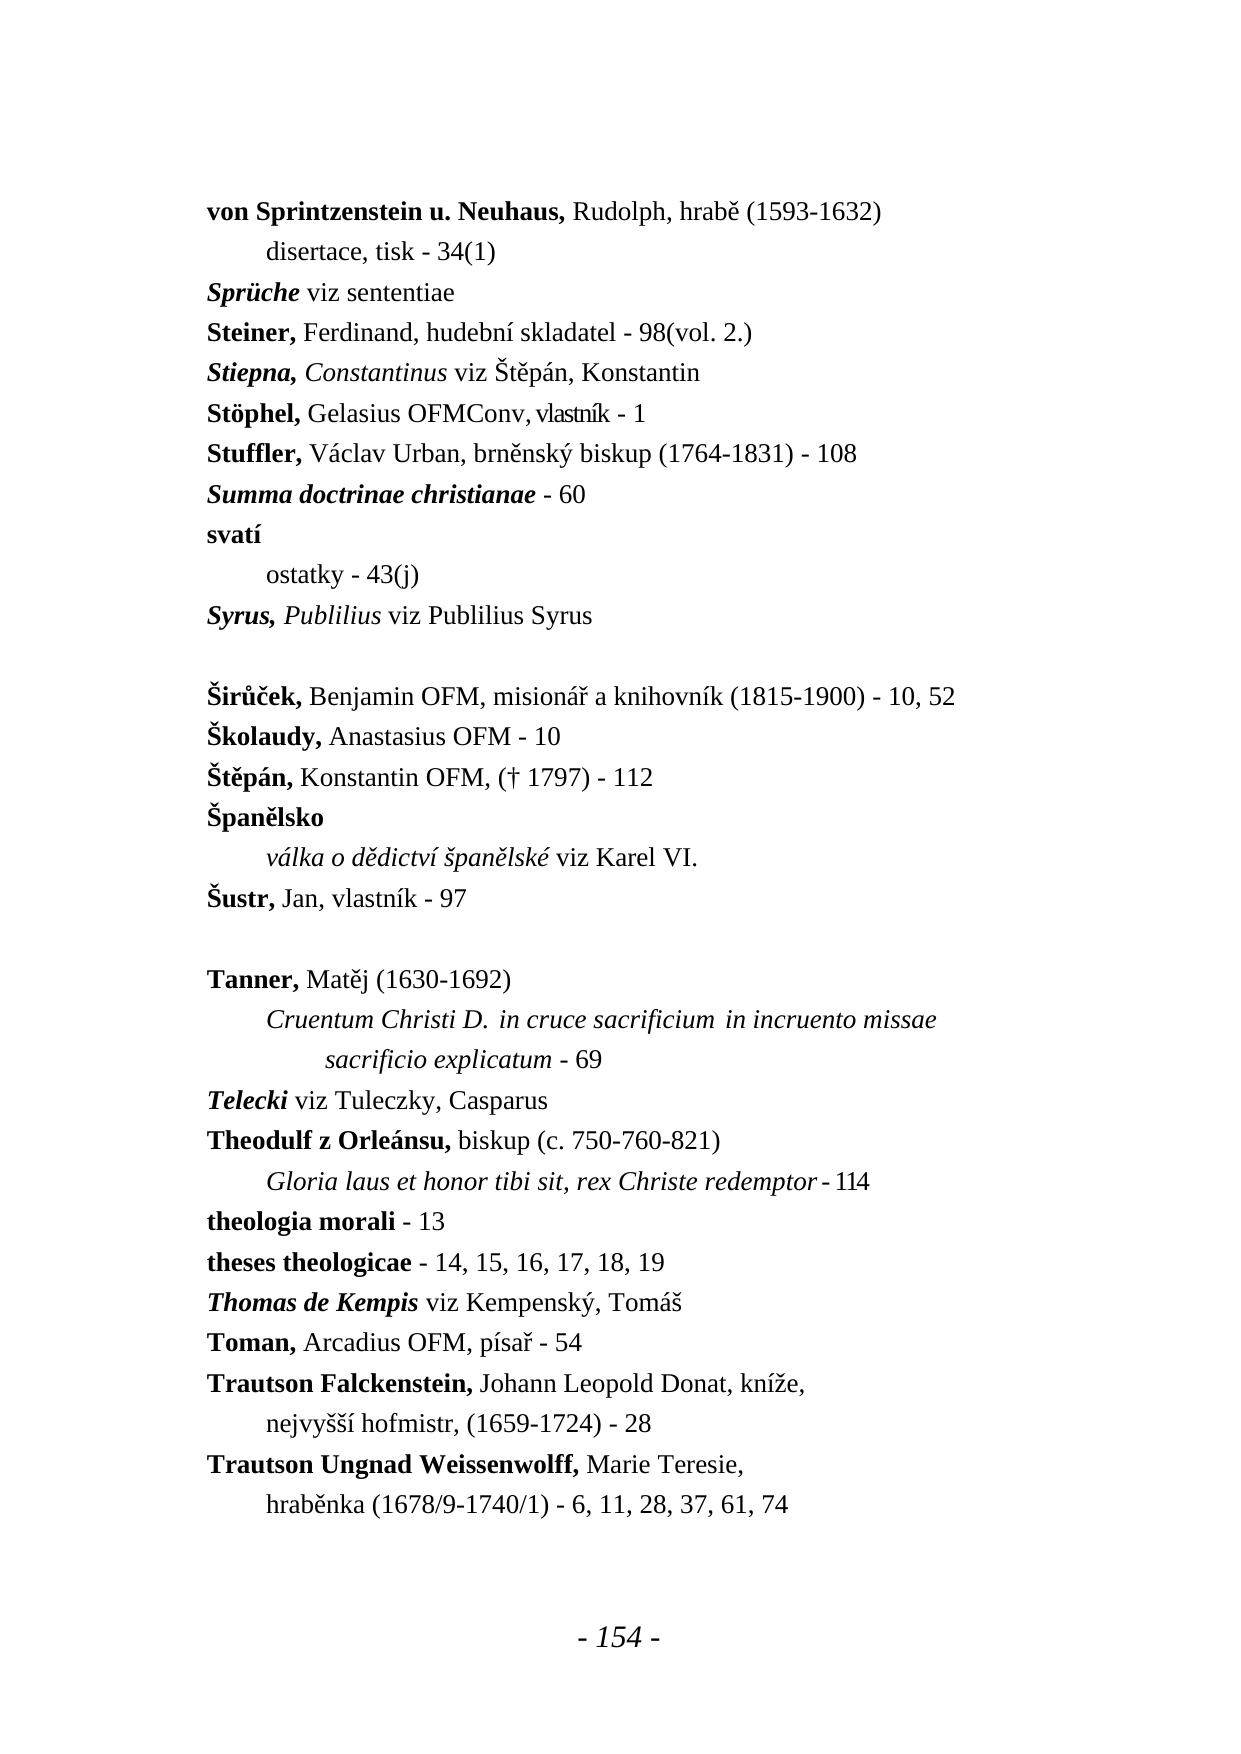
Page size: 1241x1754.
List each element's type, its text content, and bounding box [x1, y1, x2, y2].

text ostatky - 43(j) [207, 559, 1033, 590]
text Stiepna, Constantinus viz Štěpán, Konstantin [207, 357, 1033, 388]
text Trautson Ungnad Weissenwolff, Marie Teresie, hraběnka (1678/9-1740/1) - 6, 11, 28, 37, 61, 74 [207, 1448, 1033, 1519]
text Gloria laus et honor tibi sit, rex Christe redemptor - 114 [207, 1165, 1033, 1196]
text Steiner, Ferdinand, hudební skladatel - 98(vol. 2.) [207, 316, 1033, 347]
text Telecki viz Tuleczky, Casparus [207, 1084, 1033, 1115]
text Španělsko [207, 801, 1033, 832]
text Thomas de Kempis viz Kempenský, Tomáš [207, 1286, 1033, 1317]
text Stöphel, Gelasius OFMConv, vlastník - 1 [207, 397, 1033, 428]
text theses theologicae - 14, 15, 16, 17, 18, 19 [207, 1246, 1033, 1277]
text Stuffler, Václav Urban, brněnský biskup (1764-1831) - 108 [207, 437, 1033, 468]
text Summa doctrinae christianae - 60 [207, 478, 1033, 509]
text theologia morali - 13 [207, 1205, 1033, 1236]
text Cruentum Christi D. in cruce sacrificium in incruento missae sacrificio explicatum - 69 [207, 1003, 1033, 1075]
text svatí [207, 518, 1033, 549]
text Tanner, Matěj (1630-1692) [207, 963, 1033, 994]
text Trautson Falckenstein, Johann Leopold Donat, kníže, nejvyšší hofmistr, (1659-1724) - 28 [207, 1367, 1033, 1438]
text Štěpán, Konstantin OFM, († 1797) - 112 [207, 761, 1033, 792]
text Sprüche viz sententiae [207, 276, 1033, 307]
text Syrus, Publilius viz Publilius Syrus [207, 599, 1033, 630]
text von Sprintzenstein u. Neuhaus, Rudolph, hrabě (1593-1632) [207, 195, 1033, 226]
text Toman, Arcadius OFM, písař - 54 [207, 1327, 1033, 1358]
text válka o dědictví španělské viz Karel VI. [207, 842, 1033, 873]
text disertace, tisk - 34(1) [207, 235, 1033, 266]
text Theodulf z Orleánsu, biskup (c. 750-760-821) [207, 1124, 1033, 1156]
text Širůček, Benjamin OFM, misionář a knihovník (1815-1900) - 10, 52 [207, 680, 1033, 711]
text Školaudy, Anastasius OFM - 10 [207, 720, 1033, 751]
text Šustr, Jan, vlastník - 97 [207, 882, 1033, 913]
